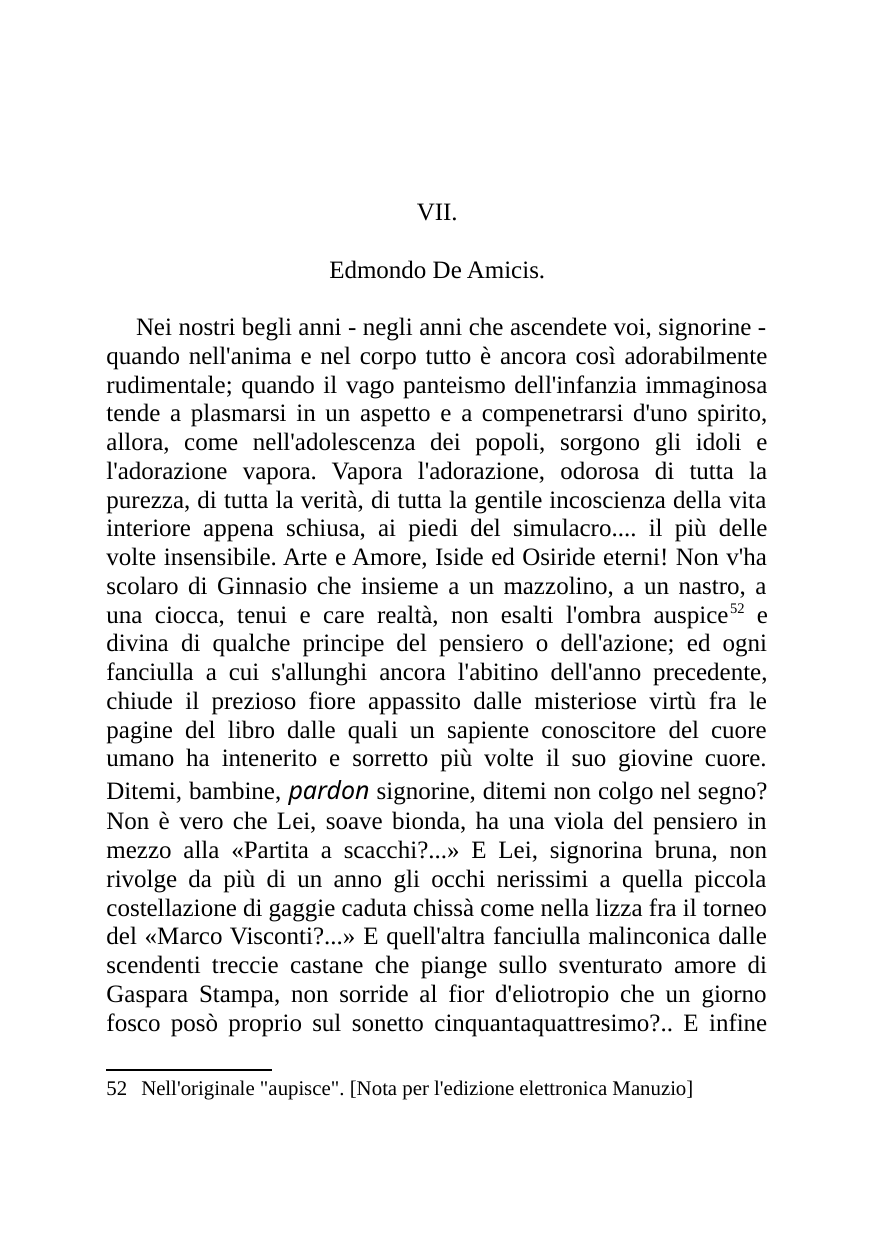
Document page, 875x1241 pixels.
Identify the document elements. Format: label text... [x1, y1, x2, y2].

text Edmondo De Amicis. [106, 255, 768, 283]
text Nell'originale "aupisce". [Nota per l'edizione elettronica Manuzio] [106, 1076, 768, 1100]
text VII. [106, 197, 768, 226]
text Nei nostri begli anni - negli anni che ascendete voi, signorine - quando nell'anima e nel corpo tutto è ancora così adorabilmente rudimentale; quando il vago panteismo dell'infanzia immaginosa tende a plasmarsi in un aspetto e a compenetrarsi d'uno spirito, allora, come nell'adolescenza dei popoli, sorgono gli idoli e l'adorazione vapora. Vapora l'adorazione, odorosa di tutta la purezza, di tutta la verità, di tutta la gentile incoscienza della vita interiore appena schiusa, ai piedi del simulacro.... il più delle volte insensibile. Arte e Amore, Iside ed Osiride eterni! Non v'ha scolaro di Ginnasio che insieme a un mazzolino, a un nastro, a una ciocca, tenui e care realtà, non esalti l'ombra auspice e divina di qualche principe del pensiero o dell'azione; ed ogni fanciulla a cui s'allunghi ancora l'abitino dell'anno precedente, chiude il prezioso fiore appassito dalle misteriose virtù fra le pagine del libro dalle quali un sapiente conoscitore del cuore umano ha intenerito e sorretto più volte il suo giovine cuore. Ditemi, bambine, pardon signorine, ditemi non colgo nel segno? Non è vero che Lei, soave bionda, ha una viola del pensiero in mezzo alla «Partita a scacchi?...» E Lei, signorina bruna, non rivolge da più di un anno gli occhi nerissimi a quella piccola costellazione di gaggie caduta chissà come nella lizza fra il torneo del «Marco Visconti?...» E quell'altra fanciulla malinconica dalle scendenti treccie castane che piange sullo sventurato amore di Gaspara Stampa, non sorride al fior d'eliotropio che un giorno fosco posò proprio sul sonetto cinquantaquattresimo?.. E infine [106, 312, 768, 1036]
